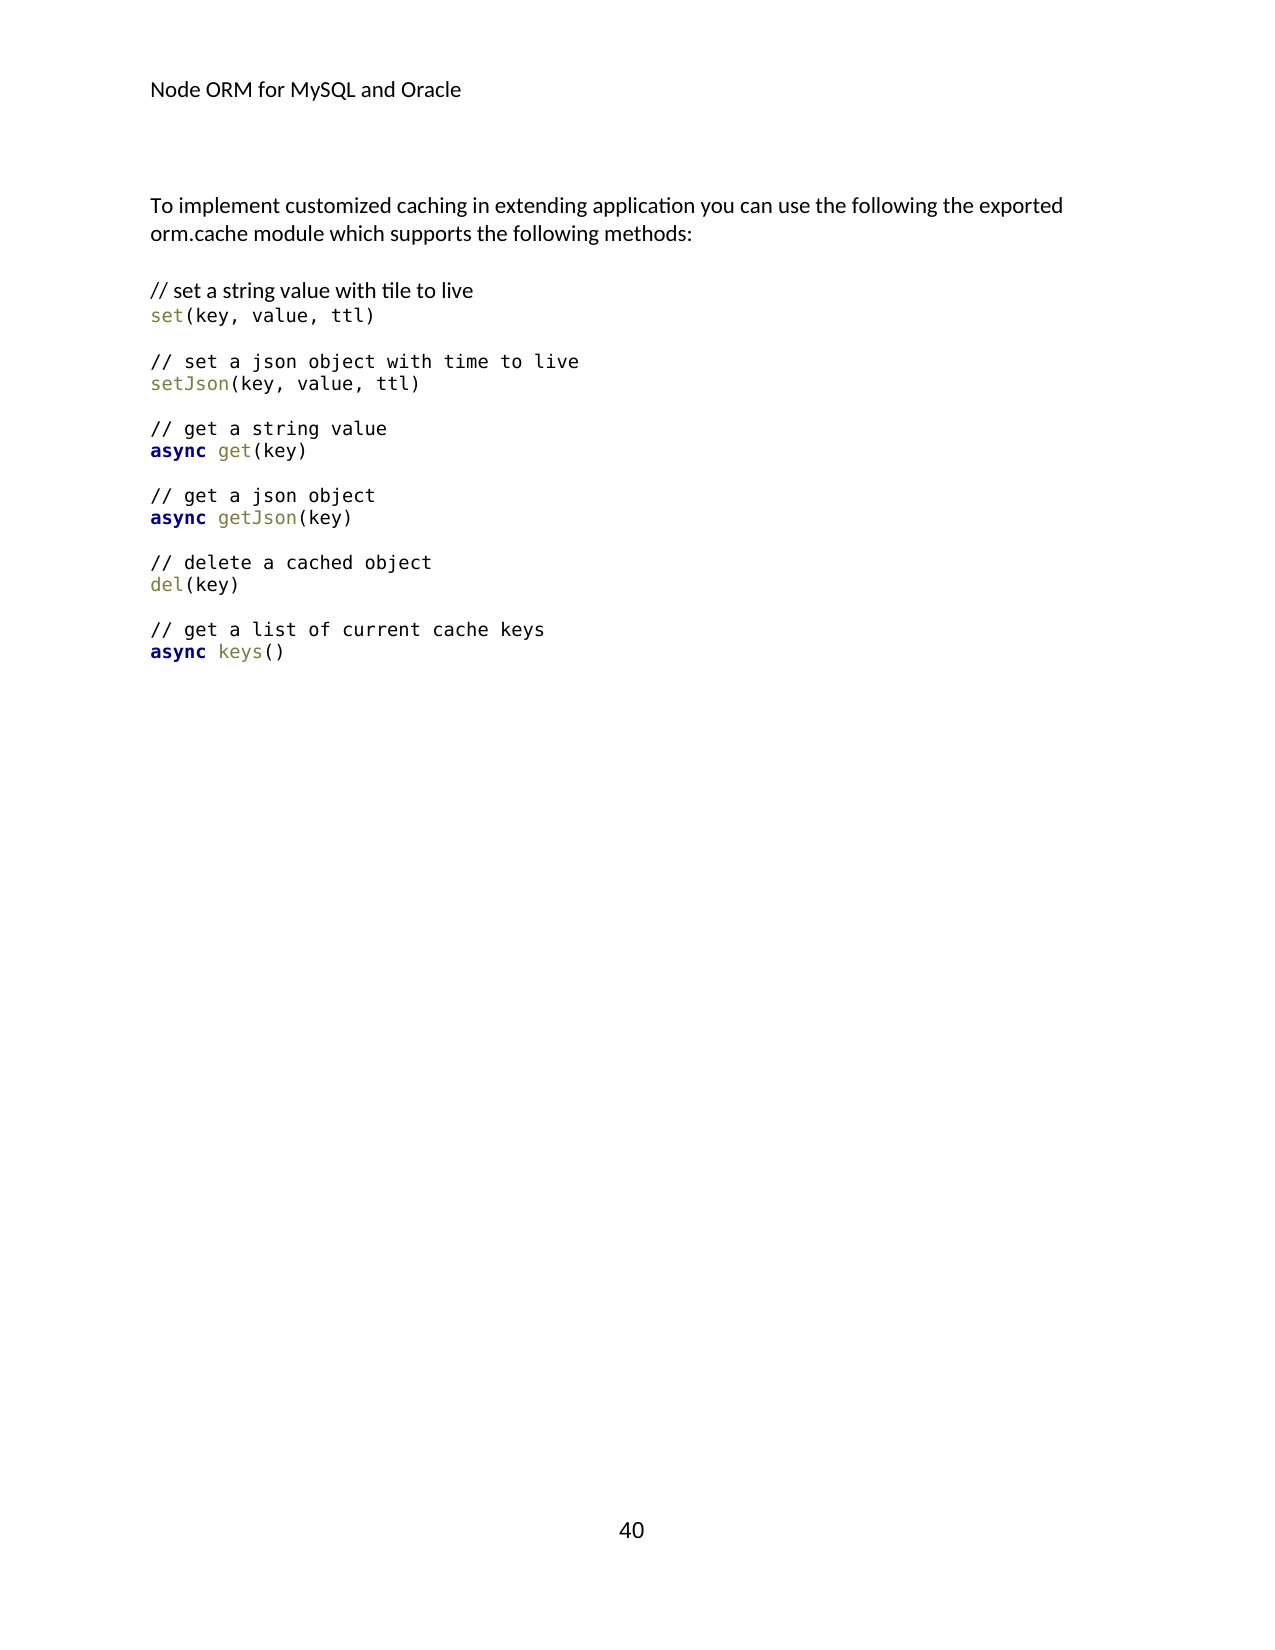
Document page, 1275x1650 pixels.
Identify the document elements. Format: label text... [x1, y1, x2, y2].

text // get a list of current cache keys async keys() [150, 619, 1143, 691]
text // set a string value with tile to live [150, 277, 1143, 305]
text To implement customized caching in extending application you can use the following the exported orm.cache module which supports the following methods: [150, 191, 1143, 247]
text // set a json object with time to live setJson(key, value, ttl) [150, 351, 1143, 394]
text // get a json object async getJson(key) [150, 485, 1143, 528]
text // get a string value async get(key) [150, 418, 1143, 461]
text // delete a cached object del(key) [150, 552, 1143, 596]
text set(key, value, ttl) [150, 305, 1143, 327]
